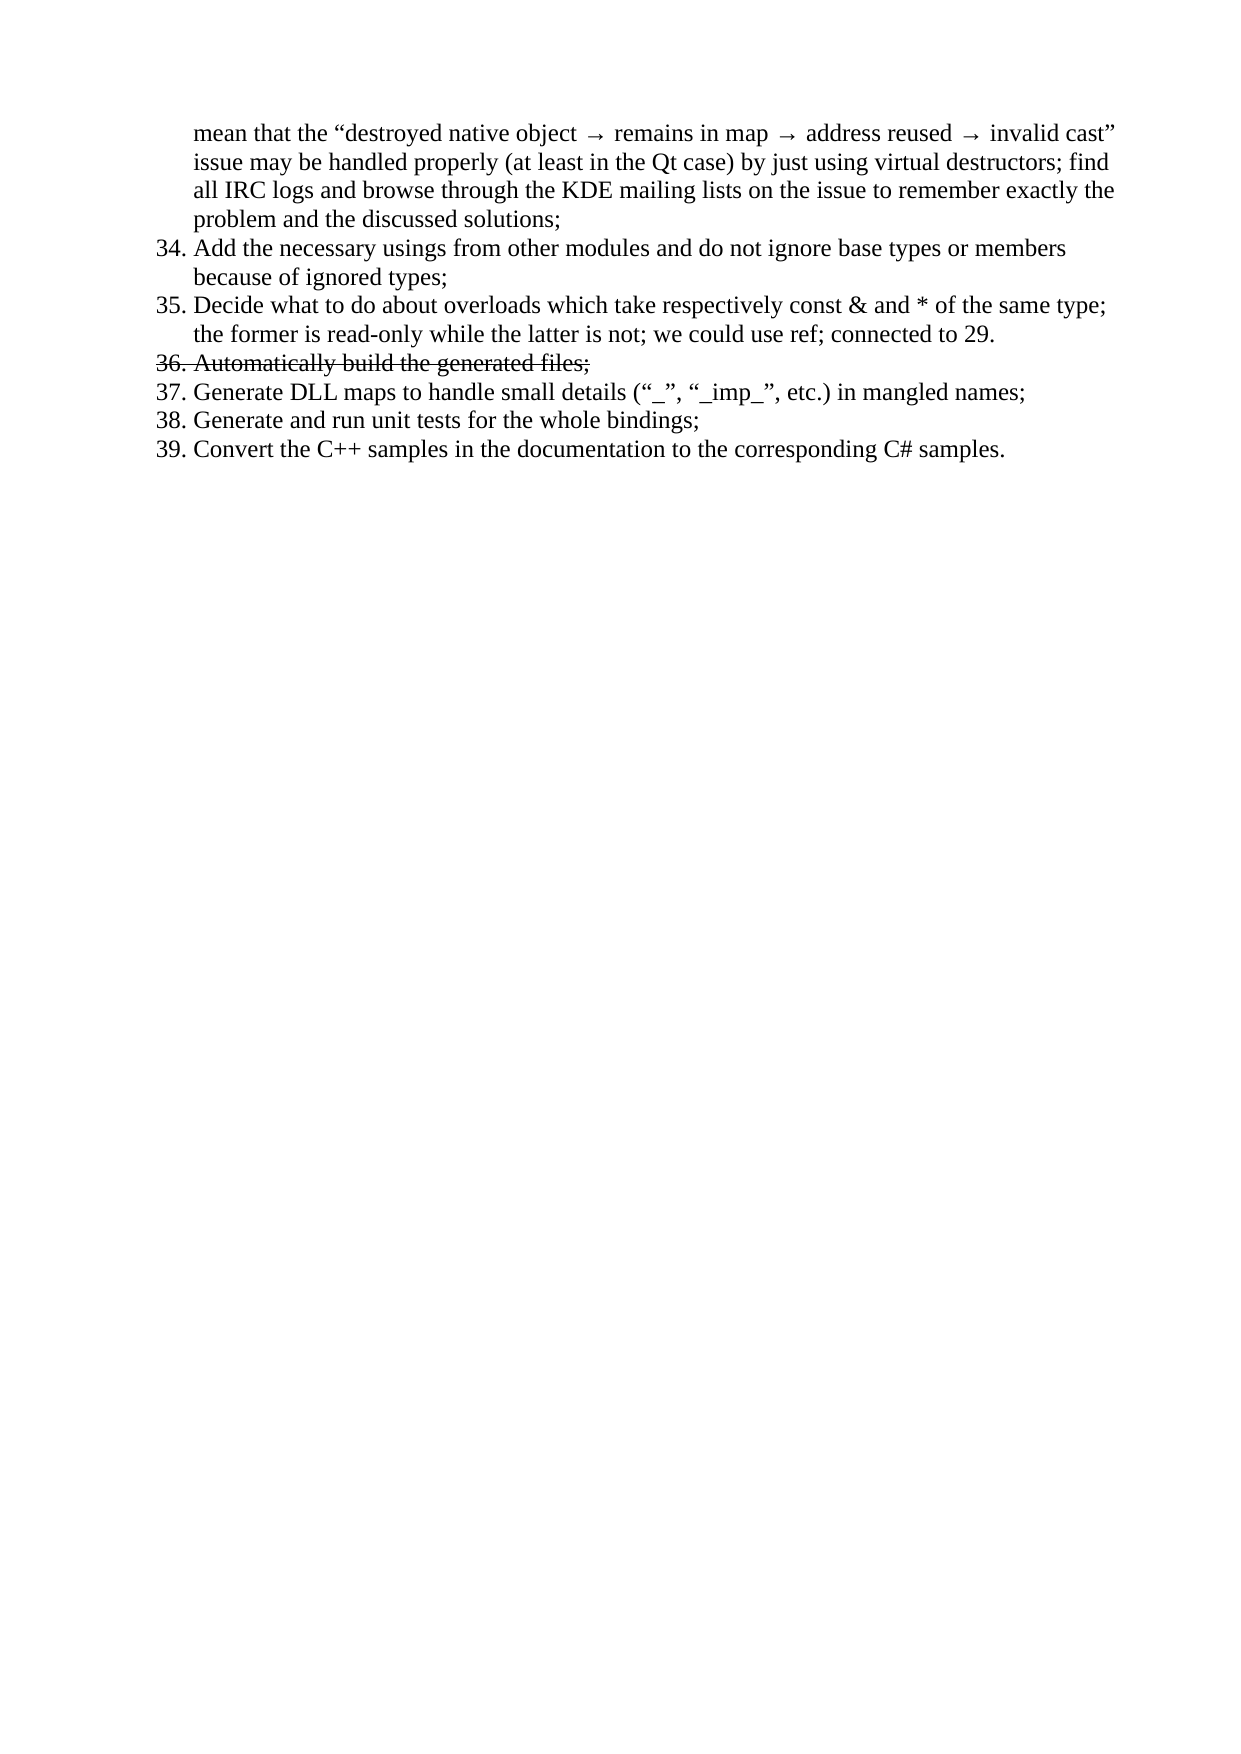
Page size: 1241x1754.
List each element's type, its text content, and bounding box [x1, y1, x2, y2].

list Generate and run unit tests for the whole bindings; [156, 406, 1122, 434]
list Convert the C++ samples in the documentation to the corresponding C# samples. [156, 434, 1122, 463]
list Generate DLL maps to handle small details (“_”, “_imp_”, etc.) in mangled names; [156, 377, 1122, 406]
list Automatically build the generated files; [156, 348, 1122, 377]
list Decide what to do about overloads which take respectively const & and * of the same type; the former is read-only while the latter is not; we could use ref; connected to 29. [156, 291, 1122, 348]
list mean that the “destroyed native object → remains in map → address reused → invalid cast” issue may be handled properly (at least in the Qt case) by just using virtual destructors; find all IRC logs and browse through the KDE mailing lists on the issue to remember exactly the problem and the discussed solutions; [156, 118, 1122, 233]
list Add the necessary usings from other modules and do not ignore base types or members because of ignored types; [156, 233, 1122, 291]
